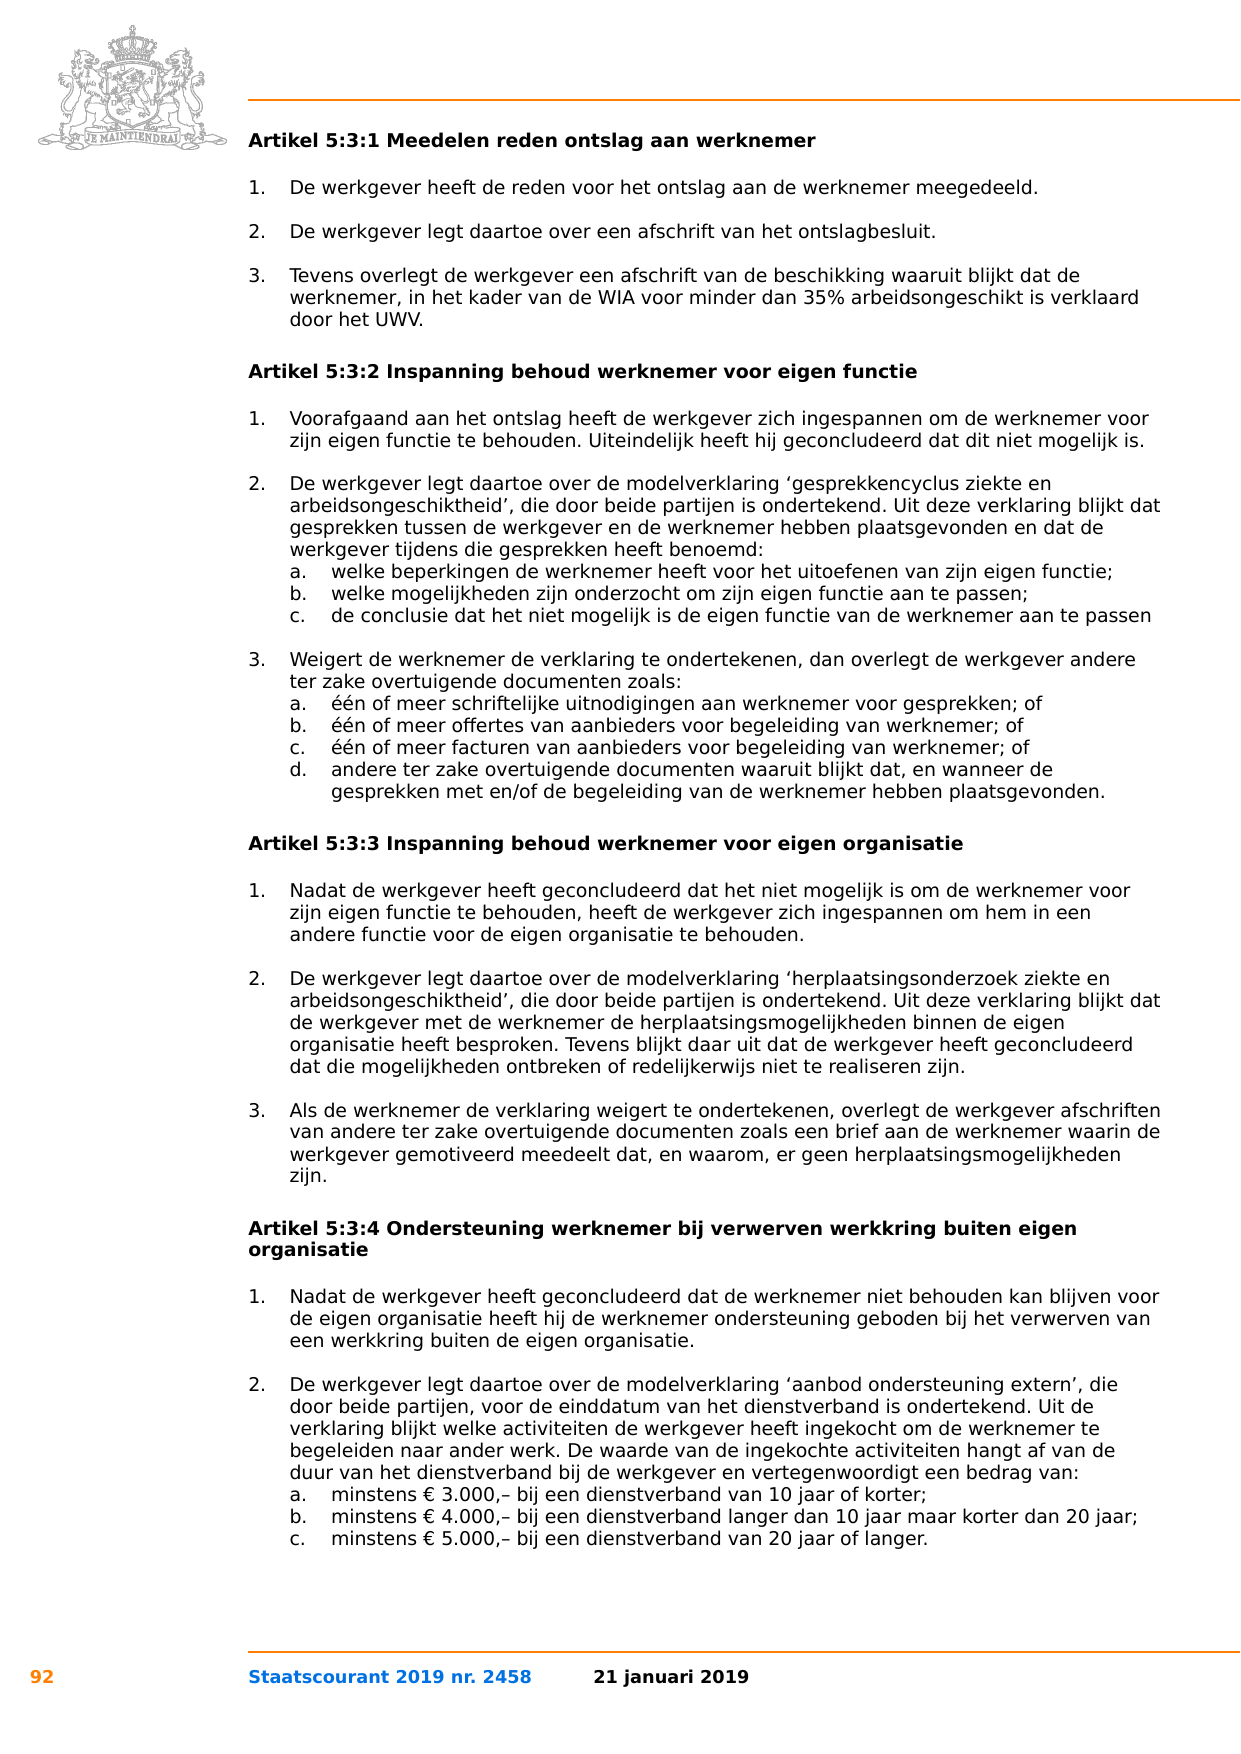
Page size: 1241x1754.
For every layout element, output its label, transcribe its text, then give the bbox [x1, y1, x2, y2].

text c. één of meer facturen van aanbieders voor begeleiding van werknemer; of [289, 737, 1163, 759]
text 2. De werkgever legt daartoe over een afschrift van het ontslagbesluit. [248, 221, 1163, 243]
text c. minstens € 5.000,– bij een dienstverband van 20 jaar of langer. [289, 1528, 1163, 1550]
text b. één of meer offertes van aanbieders voor begeleiding van werknemer; of [289, 715, 1163, 737]
text b. minstens € 4.000,– bij een dienstverband langer dan 10 jaar maar korter dan 20 jaar; [289, 1506, 1163, 1528]
text 3. Als de werknemer de verklaring weigert te ondertekenen, overlegt de werkgever afschriften van andere ter zake overtuigende documenten zoals een brief aan de werknemer waarin de werkgever gemotiveerd meedeelt dat, en waarom, er geen herplaatsingsmogelijkheden zijn. [248, 1099, 1163, 1187]
text 3. Weigert de werknemer de verklaring te ondertekenen, dan overlegt de werkgever andere ter zake overtuigende documenten zoals: [248, 649, 1163, 693]
text 2. De werkgever legt daartoe over de modelverklaring ‘gesprekkencyclus ziekte en arbeidsongeschiktheid’, die door beide partijen is ondertekend. Uit deze verklaring blijkt dat gesprekken tussen de werkgever en de werknemer hebben plaatsgevonden en dat de werkgever tijdens die gesprekken heeft benoemd: [248, 473, 1163, 561]
text c. de conclusie dat het niet mogelijk is de eigen functie van de werknemer aan te passen [289, 605, 1163, 627]
text a. welke beperkingen de werknemer heeft voor het uitoefenen van zijn eigen functie; [289, 561, 1163, 583]
text 1. De werkgever heeft de reden voor het ontslag aan de werknemer meegedeeld. [248, 177, 1163, 199]
picture [38, 25, 227, 150]
text a. één of meer schriftelijke uitnodigingen aan werknemer voor gesprekken; of [289, 693, 1163, 715]
text 1. Nadat de werkgever heeft geconcludeerd dat het niet mogelijk is om de werknemer voor zijn eigen functie te behouden, heeft de werkgever zich ingespannen om hem in een andere functie voor de eigen organisatie te behouden. [248, 880, 1163, 946]
subtitle Artikel 5:3:1 Meedelen reden ontslag aan werknemer [248, 130, 1163, 152]
text d. andere ter zake overtuigende documenten waaruit blijkt dat, en wanneer de gesprekken met en/of de begeleiding van de werknemer hebben plaatsgevonden. [289, 759, 1163, 803]
text 2. De werkgever legt daartoe over de modelverklaring ‘aanbod ondersteuning extern’, die door beide partijen, voor de einddatum van het dienstverband is ondertekend. Uit de verklaring blijkt welke activiteiten de werkgever heeft ingekocht om de werknemer te begeleiden naar ander werk. De waarde van de ingekochte activiteiten hangt af van de duur van het dienstverband bij de werkgever en vertegenwoordigt een bedrag van: [248, 1374, 1163, 1484]
text 1. Nadat de werkgever heeft geconcludeerd dat de werknemer niet behouden kan blijven voor de eigen organisatie heeft hij de werknemer ondersteuning geboden bij het verwerven van een werkkring buiten de eigen organisatie. [248, 1286, 1163, 1352]
text 1. Voorafgaand aan het ontslag heeft de werkgever zich ingespannen om de werknemer voor zijn eigen functie te behouden. Uiteindelijk heeft hij geconcludeerd dat dit niet mogelijk is. [248, 407, 1163, 451]
text 3. Tevens overlegt de werkgever een afschrift van de beschikking waaruit blijkt dat de werknemer, in het kader van de WIA voor minder dan 35% arbeidsongeschikt is verklaard door het UWV. [248, 264, 1163, 331]
text 2. De werkgever legt daartoe over de modelverklaring ‘herplaatsingsonderzoek ziekte en arbeidsongeschiktheid’, die door beide partijen is ondertekend. Uit deze verklaring blijkt dat de werkgever met de werknemer de herplaatsingsmogelijkheden binnen de eigen organisatie heeft besproken. Tevens blijkt daar uit dat de werkgever heeft geconcludeerd dat die mogelijkheden ontbreken of redelijkerwijs niet te realiseren zijn. [248, 968, 1163, 1078]
subtitle Artikel 5:3:4 Ondersteuning werknemer bij verwerven werkkring buiten eigen organisatie [248, 1217, 1163, 1261]
text b. welke mogelijkheden zijn onderzocht om zijn eigen functie aan te passen; [289, 583, 1163, 605]
text a. minstens € 3.000,– bij een dienstverband van 10 jaar of korter; [289, 1484, 1163, 1506]
subtitle Artikel 5:3:3 Inspanning behoud werknemer voor eigen organisatie [248, 833, 1163, 855]
subtitle Artikel 5:3:2 Inspanning behoud werknemer voor eigen functie [248, 361, 1163, 382]
